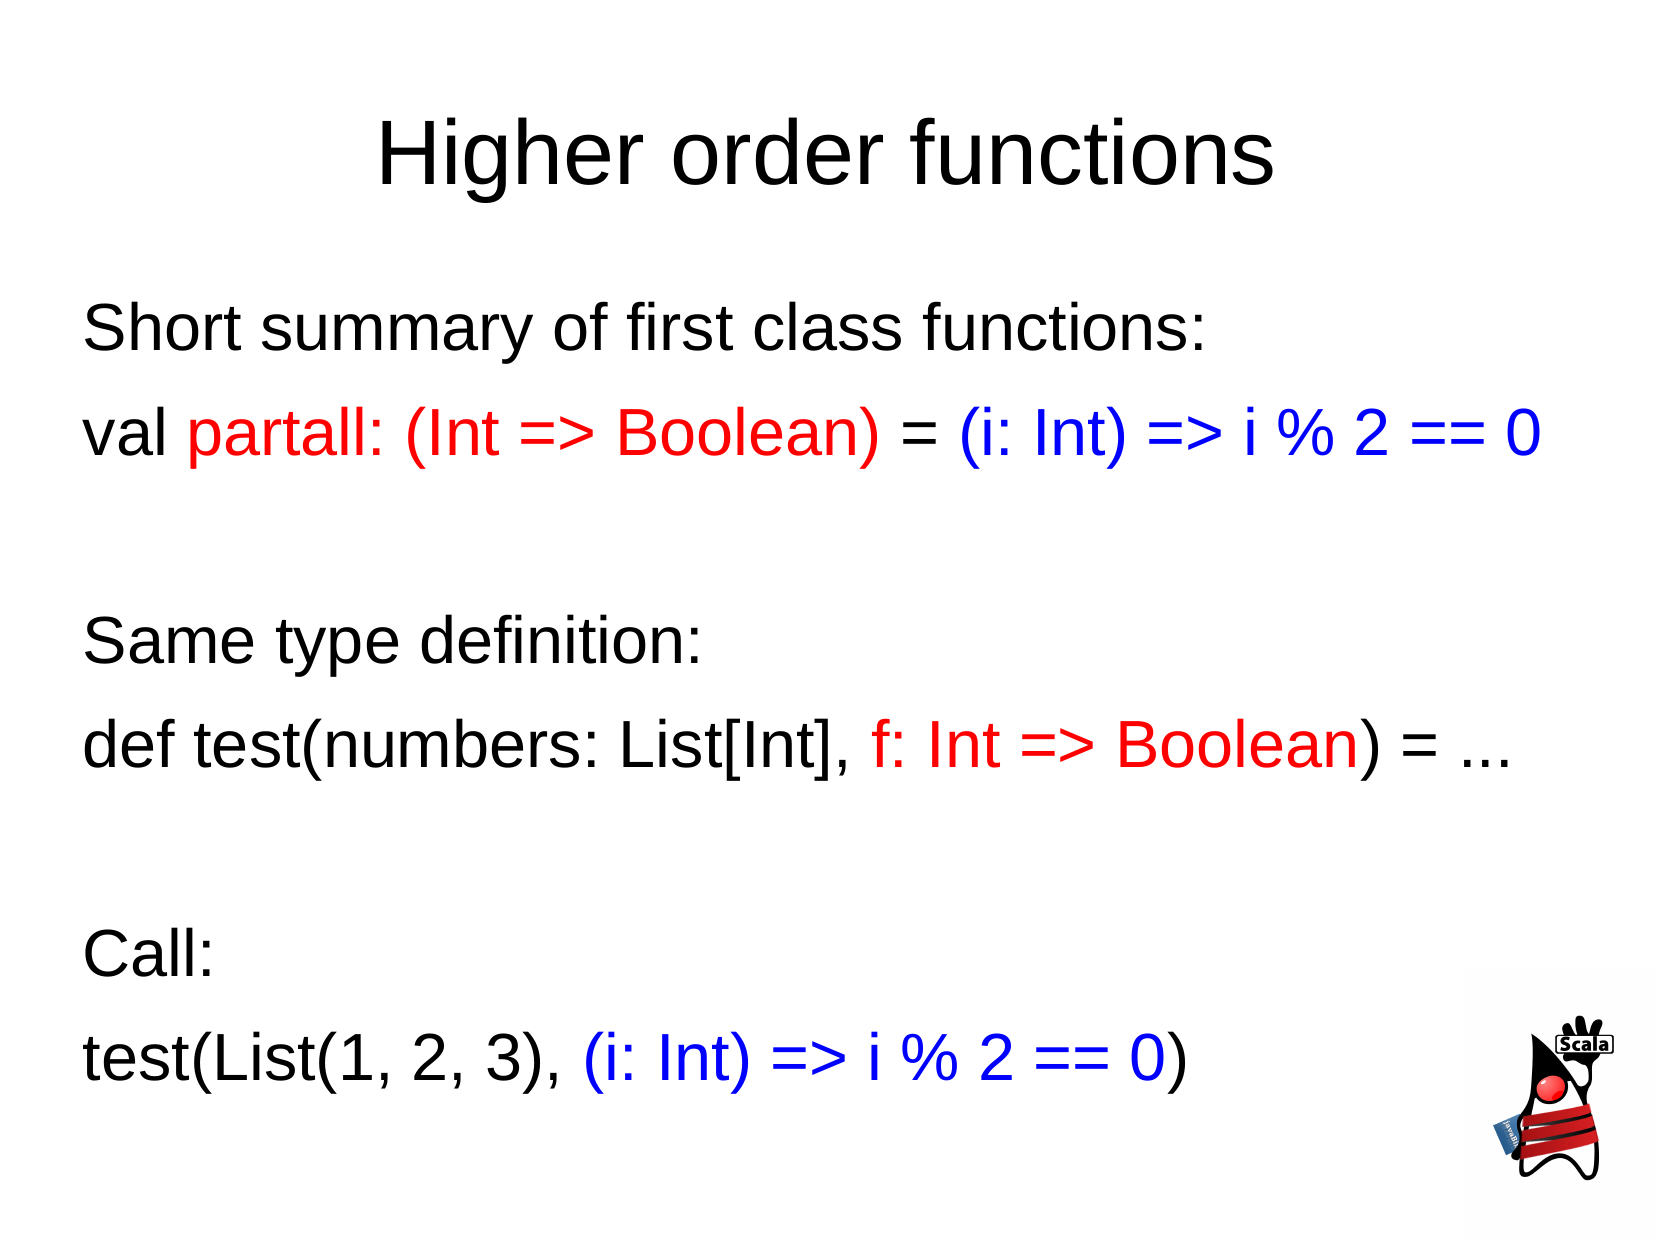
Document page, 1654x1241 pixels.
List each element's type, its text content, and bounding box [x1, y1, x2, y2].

list Short summary of first class functions: val partall: (Int => Boolean) = (i: Int) => i % 2 == 0 Same type definition: def test(numbers: List[Int], f: Int => Boolean) = ... Call: test(List(1, 2, 3), (i: Int) => i % 2 == 0) [82, 290, 1571, 1109]
title Higher order functions [82, 56, 1571, 250]
picture [1462, 969, 1654, 1241]
